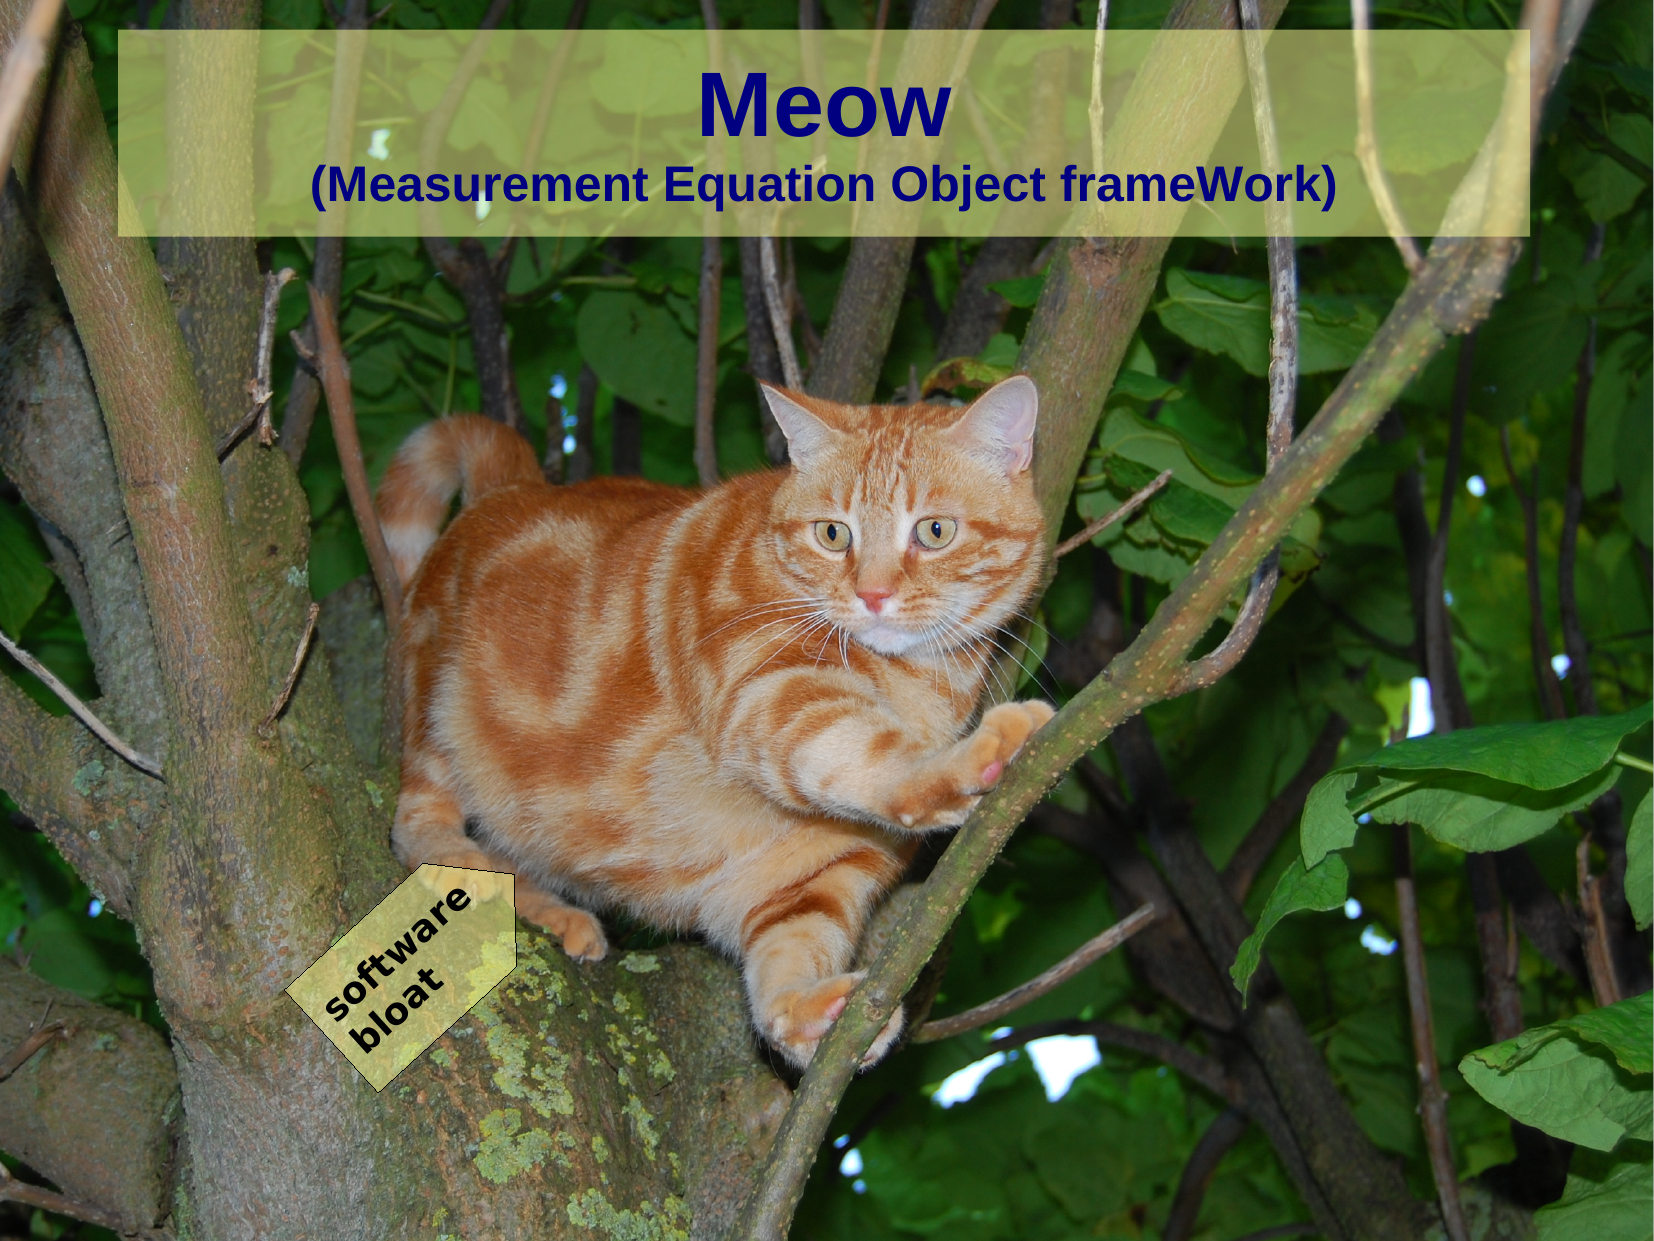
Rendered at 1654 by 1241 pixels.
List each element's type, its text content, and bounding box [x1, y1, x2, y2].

picture [0, 0, 1654, 1241]
text_box software bloat [284, 863, 517, 1093]
title Meow (Measurement Equation Object frameWork) [118, 29, 1531, 237]
